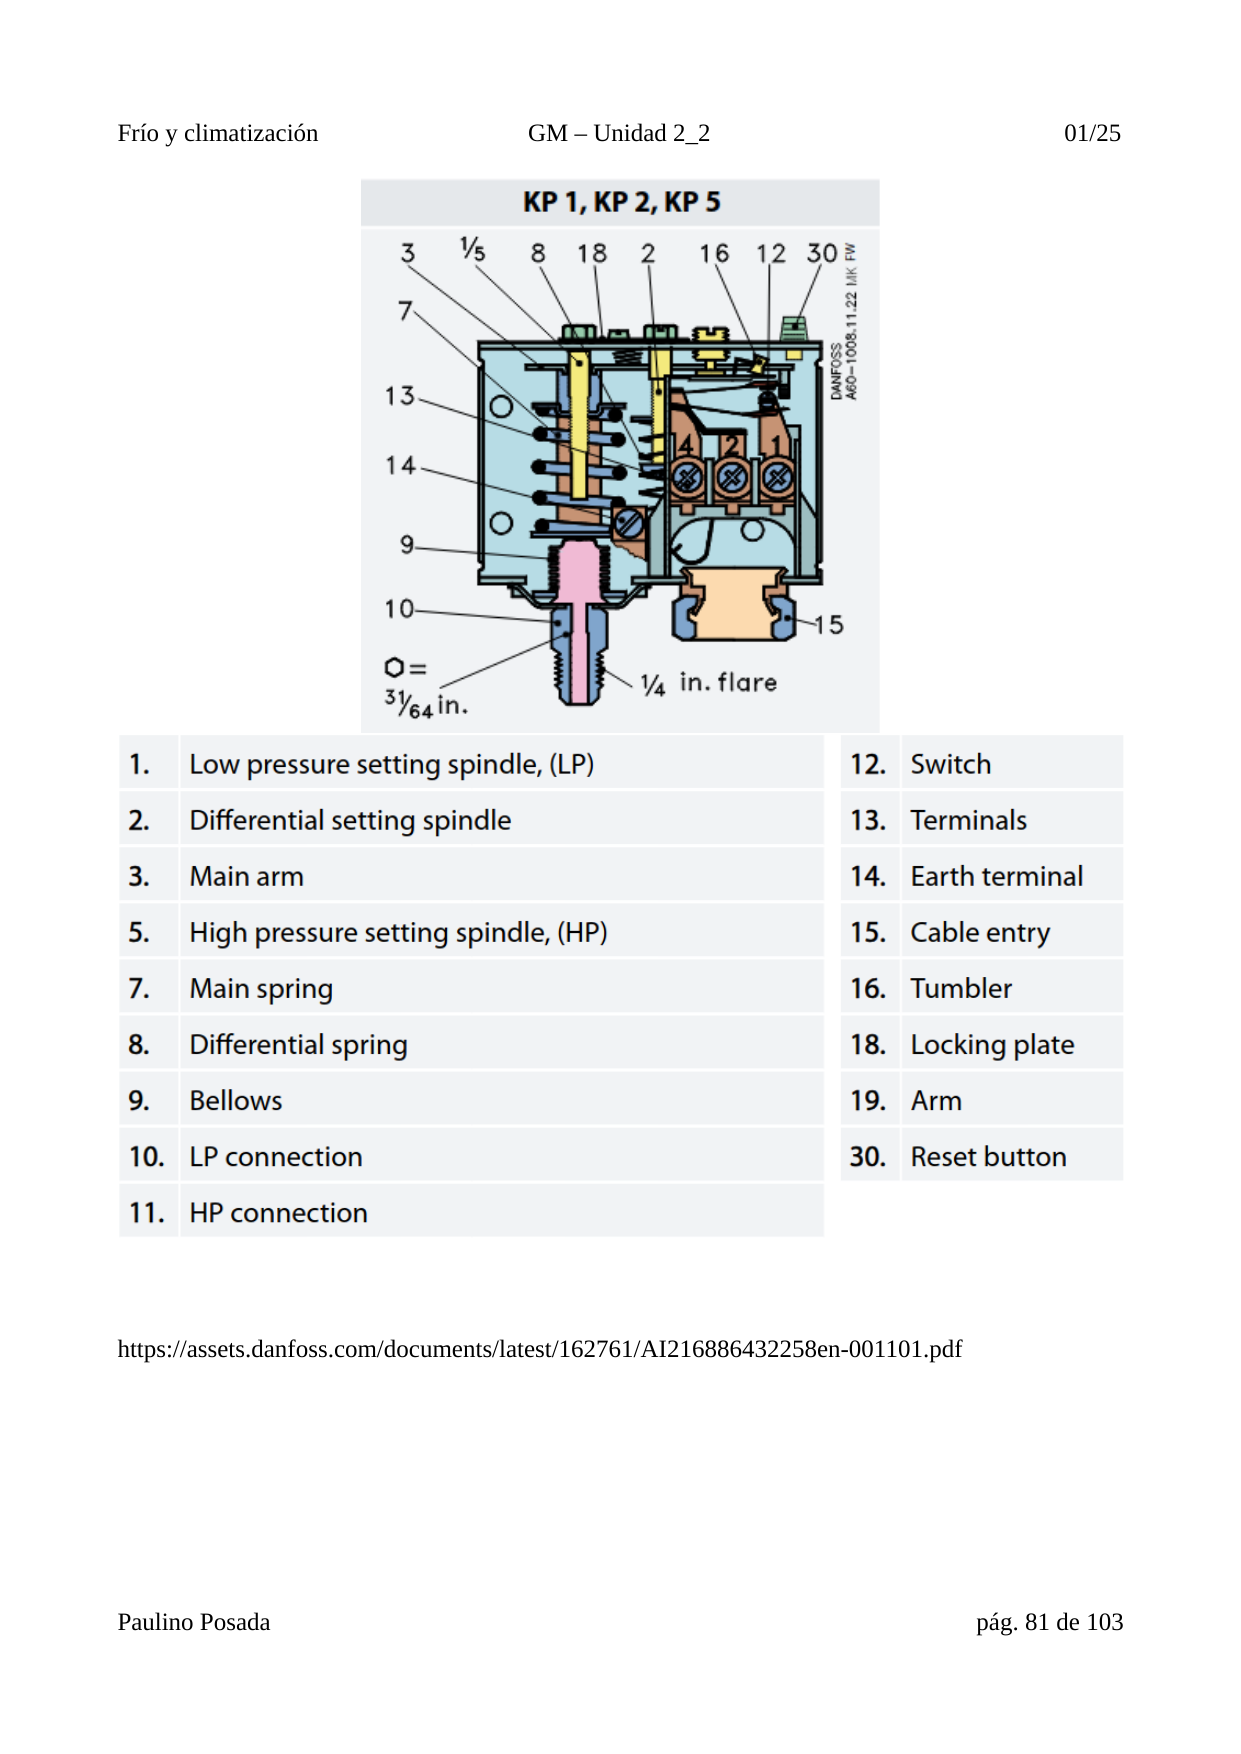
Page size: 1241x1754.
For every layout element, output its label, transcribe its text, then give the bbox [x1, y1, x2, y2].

picture [117, 176, 1124, 1252]
text https://assets.danfoss.com/documents/latest/162761/AI216886432258en-001101.pdf [117, 1334, 1123, 1362]
